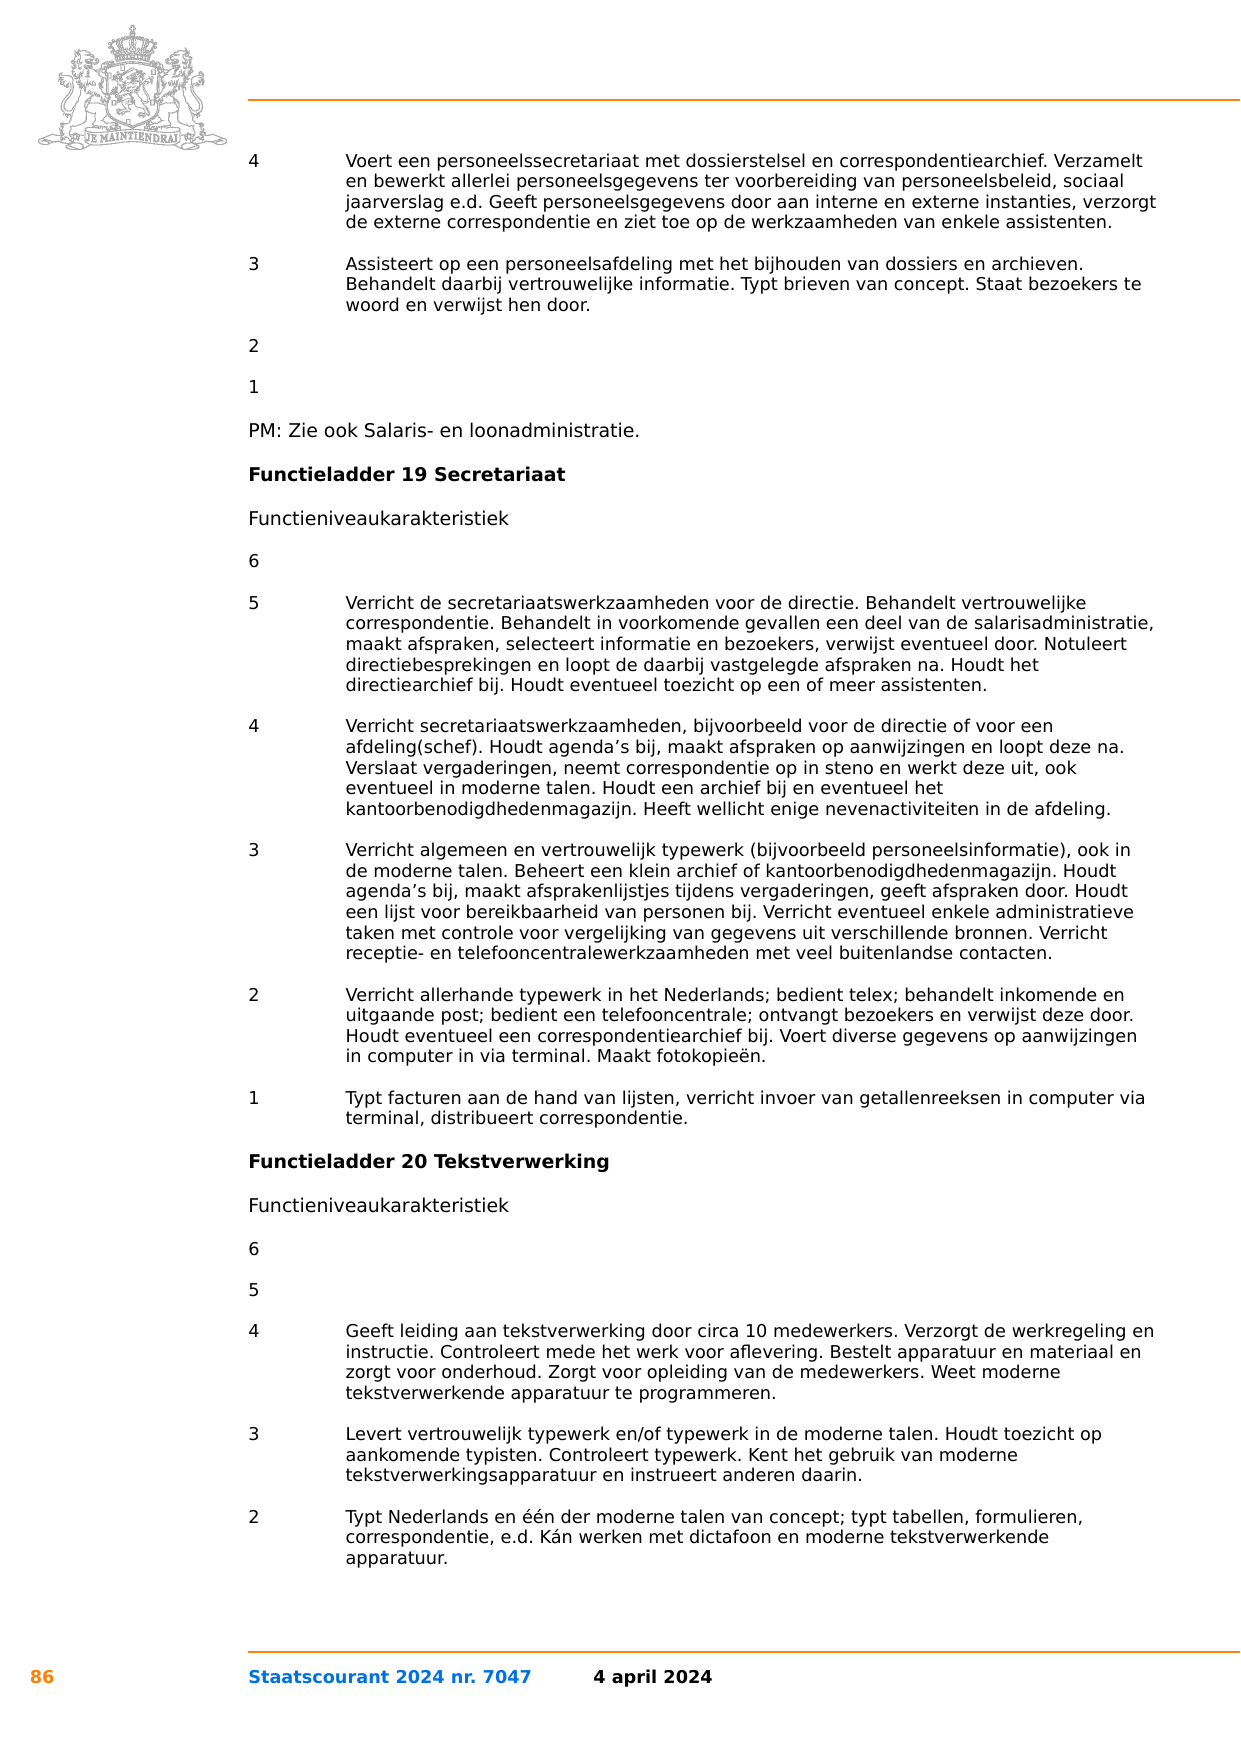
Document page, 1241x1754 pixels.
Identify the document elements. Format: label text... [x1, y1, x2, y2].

table_cell 3 [248, 1424, 339, 1486]
table_cell Levert vertrouwelijk typewerk en/of typewerk in de moderne talen. Houdt toezicht op aankomende typisten. Controleert typewerk. Kent het gebruik van moderne tekstverwerkingsapparatuur en instrueert anderen daarin. [340, 1424, 1163, 1486]
table_cell 3 [248, 254, 339, 316]
table_cell 2 [248, 1507, 339, 1568]
table_cell Voert een personeelssecretariaat met dossierstelsel en correspondentiearchief. Verzamelt en bewerkt allerlei personeelsgegevens ter voorbereiding van personeelsbeleid, sociaal jaarverslag e.d. Geeft personeelsgegevens door aan interne en externe instanties, verzorgt de externe correspondentie en ziet toe op de werkzaamheden van enkele assistenten. [340, 151, 1163, 233]
table_cell 2 [248, 336, 339, 357]
table_cell 1 [248, 378, 339, 398]
table_cell 4 [248, 151, 339, 233]
table_cell [248, 820, 339, 840]
table_cell [340, 1486, 1163, 1507]
table_cell 5 [248, 1280, 339, 1300]
table_cell Assisteert op een personeelsafdeling met het bijhouden van dossiers en archieven. Behandelt daarbij vertrouwelijke informatie. Typt brieven van concept. Staat bezoekers te woord en verwijst hen door. [340, 254, 1163, 316]
table_cell [340, 820, 1163, 840]
table_cell [248, 1486, 339, 1507]
table_cell [340, 1067, 1163, 1088]
table_cell Verricht de secretariaatswerkzaamheden voor de directie. Behandelt vertrouwelijke correspondentie. Behandelt in voorkomende gevallen een deel van de salarisadministratie, maakt afspraken, selecteert informatie en bezoekers, verwijst eventueel door. Notuleert directiebesprekingen en loopt de daarbij vastgelegde afspraken na. Houdt het directiearchief bij. Houdt eventueel toezicht op een of meer assistenten. [340, 593, 1163, 696]
table_cell [248, 1404, 339, 1424]
text Functieniveaukarakteristiek [248, 508, 1163, 529]
table_header 6 [248, 1239, 339, 1259]
table_cell [248, 1569, 339, 1589]
table_cell Typt Nederlands en één der moderne talen van concept; typt tabellen, formulieren, correspondentie, e.d. Kán werken met dictafoon en moderne tekstverwerkende apparatuur. [340, 1507, 1163, 1568]
table_cell [340, 1300, 1163, 1321]
picture [38, 25, 227, 150]
table_cell [340, 696, 1163, 716]
table_cell [248, 1067, 339, 1088]
subtitle Functieladder 19 Secretariaat [248, 464, 1163, 486]
table_cell [340, 378, 1163, 398]
table_cell [340, 1569, 1163, 1589]
table_cell 4 [248, 1321, 339, 1403]
table_cell [340, 572, 1163, 593]
table_cell [340, 1404, 1163, 1424]
table_cell [248, 130, 339, 151]
table_cell [340, 336, 1163, 357]
table_cell [248, 964, 339, 984]
table_cell [340, 130, 1163, 151]
table_cell 2 [248, 985, 339, 1067]
text PM: Zie ook Salaris- en loonadministratie. [248, 420, 1163, 442]
table_cell [340, 316, 1163, 336]
text Functieniveaukarakteristiek [248, 1195, 1163, 1217]
table_cell [248, 357, 339, 377]
table_cell Typt facturen aan de hand van lijsten, verricht invoer van getallenreeksen in computer via terminal, distribueert correspondentie. [340, 1088, 1163, 1129]
table_cell [340, 1259, 1163, 1280]
table_cell [340, 357, 1163, 377]
table_cell [340, 964, 1163, 984]
table_cell [248, 696, 339, 716]
table_cell 1 [248, 1088, 339, 1129]
table_cell [248, 1259, 339, 1280]
table_header [340, 1239, 1163, 1259]
table_cell Verricht allerhande typewerk in het Nederlands; bedient telex; behandelt inkomende en uitgaande post; bedient een telefooncentrale; ontvangt bezoekers en verwijst deze door. Houdt eventueel een correspondentiearchief bij. Voert diverse gegevens op aanwijzingen in computer in via terminal. Maakt fotokopieën. [340, 985, 1163, 1067]
table_cell [248, 316, 339, 336]
table_cell Verricht secretariaatswerkzaamheden, bijvoorbeeld voor de directie of voor een afdeling(schef). Houdt agenda’s bij, maakt afspraken op aanwijzingen en loopt deze na. Verslaat vergaderingen, neemt correspondentie op in steno en werkt deze uit, ook eventueel in moderne talen. Houdt een archief bij en eventueel het kantoorbenodigdhedenmagazijn. Heeft wellicht enige nevenactiviteiten in de afdeling. [340, 716, 1163, 819]
table_cell 3 [248, 840, 339, 964]
table_cell [248, 233, 339, 254]
table_cell 5 [248, 593, 339, 696]
table_cell 4 [248, 716, 339, 819]
table_cell [248, 572, 339, 593]
subtitle Functieladder 20 Tekstverwerking [248, 1151, 1163, 1173]
table_cell Verricht algemeen en vertrouwelijk typewerk (bijvoorbeeld personeelsinformatie), ook in de moderne talen. Beheert een klein archief of kantoorbenodigdhedenmagazijn. Houdt agenda’s bij, maakt afsprakenlijstjes tijdens vergaderingen, geeft afspraken door. Houdt een lijst voor bereikbaarheid van personen bij. Verricht eventueel enkele administratieve taken met controle voor vergelijking van gegevens uit verschillende bronnen. Verricht receptie- en telefooncentralewerkzaamheden met veel buitenlandse contacten. [340, 840, 1163, 964]
table_cell [340, 233, 1163, 254]
table_header [340, 551, 1163, 572]
table_cell [340, 1280, 1163, 1300]
table_cell [248, 1300, 339, 1321]
table_header 6 [248, 551, 339, 572]
table_cell Geeft leiding aan tekstverwerking door circa 10 medewerkers. Verzorgt de werkregeling en instructie. Controleert mede het werk voor aflevering. Bestelt apparatuur en materiaal en zorgt voor onderhoud. Zorgt voor opleiding van de medewerkers. Weet moderne tekstverwerkende apparatuur te programmeren. [340, 1321, 1163, 1403]
